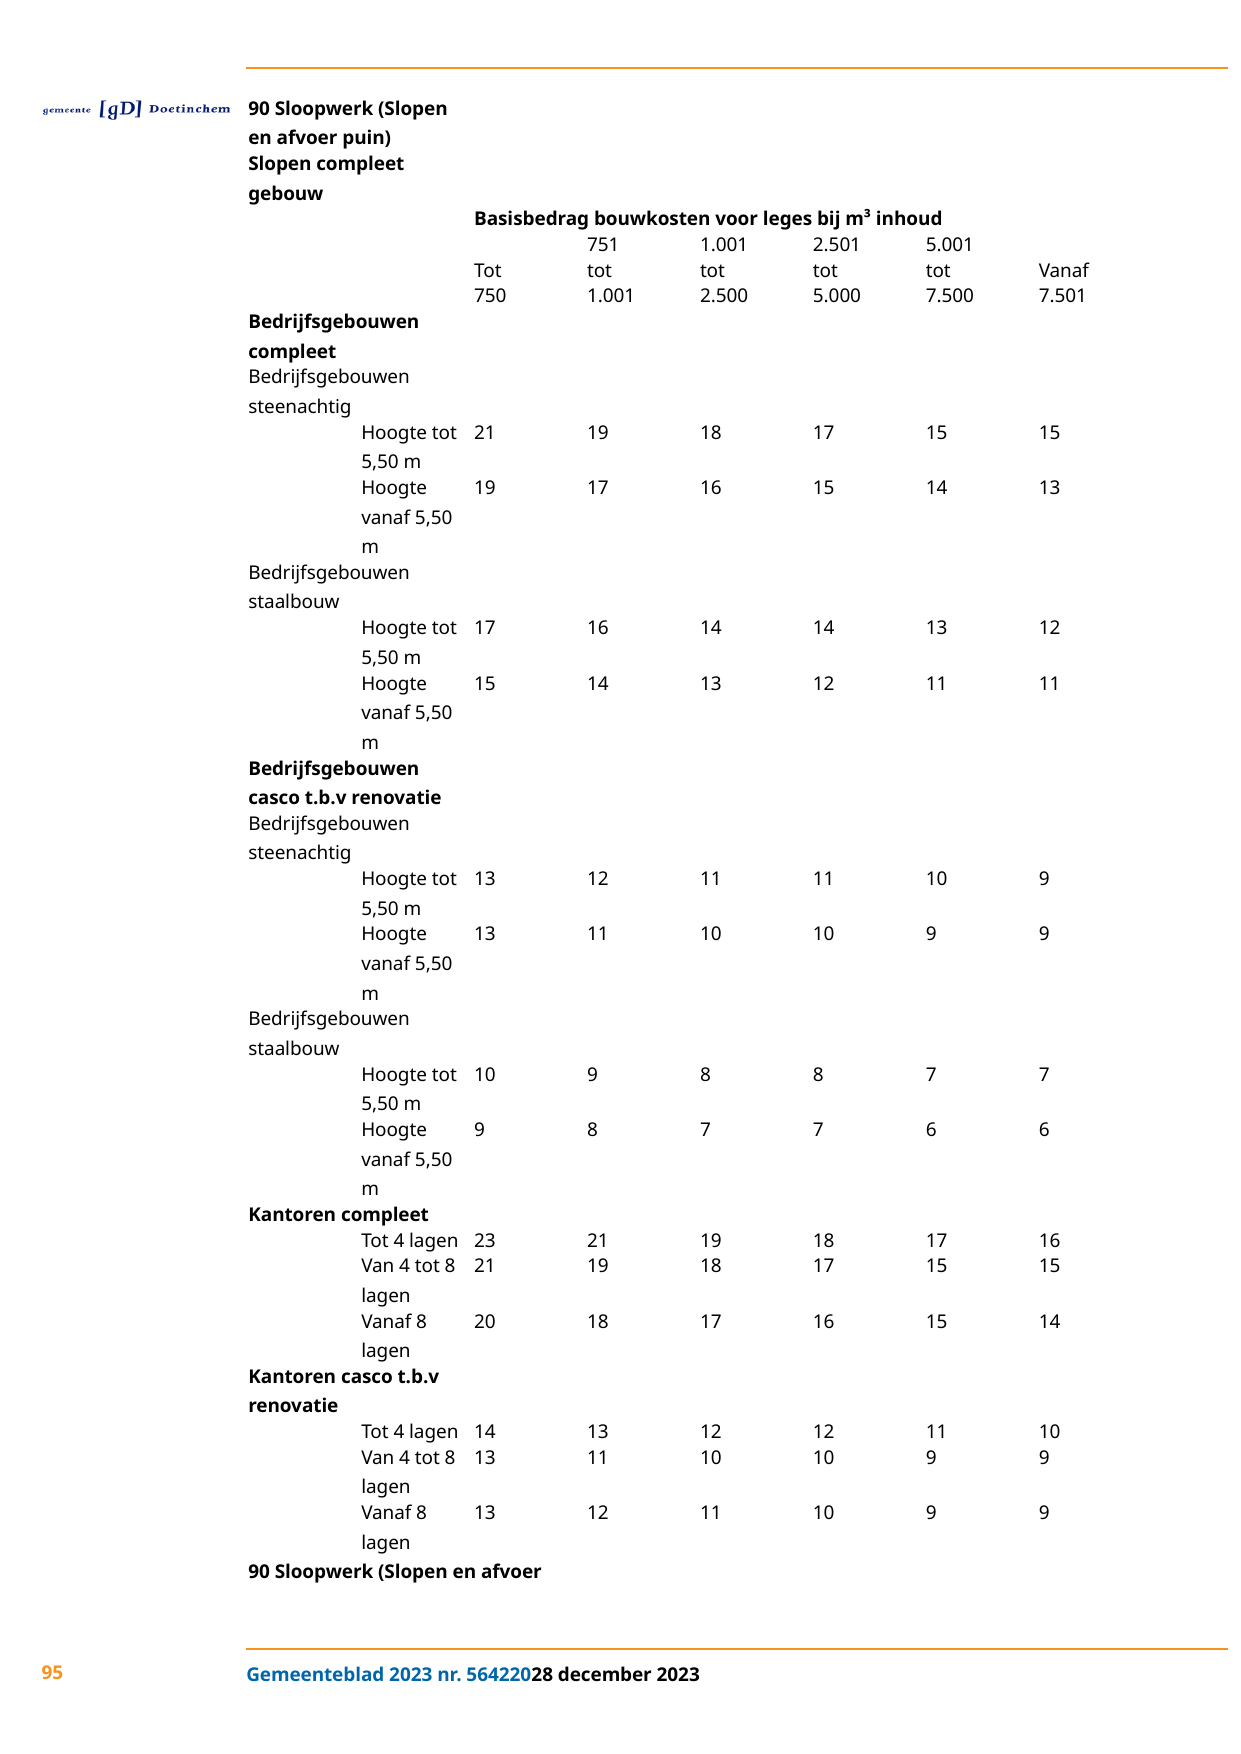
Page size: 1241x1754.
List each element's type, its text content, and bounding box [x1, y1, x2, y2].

table_cell 14 [926, 474, 1038, 559]
table_cell tot [700, 257, 813, 283]
table_cell 7 [1039, 1061, 1152, 1116]
table_cell [926, 308, 1038, 364]
table_header 90 Sloopwerk (Slopen en afvoer [248, 1558, 549, 1584]
table_header [587, 95, 700, 150]
table_cell 10 [926, 865, 1038, 921]
table_cell Hoogte tot 5,50 m [361, 1061, 474, 1116]
table_cell 13 [474, 921, 587, 1006]
table_cell 19 [474, 474, 587, 559]
table_cell [474, 1201, 587, 1227]
table_cell [813, 1201, 926, 1227]
table_cell Slopen compleet gebouw [248, 150, 474, 205]
table_cell 13 [926, 615, 1038, 670]
table_cell [926, 1006, 1038, 1061]
table_cell 13 [474, 1444, 587, 1499]
table_cell [248, 231, 361, 257]
table_cell [587, 1006, 700, 1061]
table_cell Kantoren compleet [248, 1201, 474, 1227]
table_cell [700, 1006, 813, 1061]
table_cell Vanaf 8 lagen [361, 1500, 474, 1555]
table_cell 11 [926, 1419, 1038, 1444]
table_cell Vanaf 8 lagen [361, 1308, 474, 1363]
table_cell 16 [587, 615, 700, 670]
table_cell Bedrijfsgebouwen staalbouw [248, 559, 474, 614]
table_cell [587, 1363, 700, 1418]
table_cell [926, 1363, 1038, 1418]
table_cell [474, 810, 587, 865]
table_cell [813, 810, 926, 865]
table_cell [474, 231, 587, 257]
table_cell [813, 755, 926, 810]
table_cell 16 [700, 474, 813, 559]
table_cell [1039, 755, 1152, 810]
table_cell [926, 1201, 1038, 1227]
table_cell 15 [926, 1308, 1038, 1363]
table_cell Van 4 tot 8 lagen [361, 1253, 474, 1308]
table_cell [1039, 150, 1152, 205]
table_cell [926, 755, 1038, 810]
table_cell 23 [474, 1227, 587, 1252]
table_cell [474, 1363, 587, 1418]
table_cell [248, 1227, 361, 1252]
table_cell [700, 308, 813, 364]
table_cell [587, 364, 700, 419]
table_cell 9 [1039, 1444, 1152, 1499]
table_cell [926, 559, 1038, 614]
table_header [549, 1558, 649, 1584]
table_cell 7 [700, 1116, 813, 1201]
table_cell [700, 1201, 813, 1227]
table_cell [1039, 1201, 1152, 1227]
table_cell [813, 1006, 926, 1061]
table_cell Hoogte tot 5,50 m [361, 865, 474, 921]
table_header 90 Sloopwerk (Slopen en afvoer puin) [248, 95, 474, 150]
table_cell 15 [926, 1253, 1038, 1308]
table_cell 10 [700, 921, 813, 1006]
table_cell 10 [813, 1500, 926, 1555]
table_cell 13 [587, 1419, 700, 1444]
table_cell 14 [587, 670, 700, 755]
table_cell 18 [813, 1227, 926, 1252]
table_cell [248, 1253, 361, 1308]
table_cell [587, 559, 700, 614]
table_cell 2.501 [813, 231, 926, 257]
table_cell Basisbedrag bouwkosten voor leges bij m³ inhoud [474, 205, 1152, 231]
table_header [650, 1558, 750, 1584]
table_cell Bedrijfsgebouwen compleet [248, 308, 474, 364]
table_cell 17 [587, 474, 700, 559]
table_cell Hoogte tot 5,50 m [361, 419, 474, 474]
table_cell [248, 1308, 361, 1363]
table_cell [248, 474, 361, 559]
table_cell Tot 4 lagen [361, 1227, 474, 1252]
table_cell 7 [813, 1116, 926, 1201]
table_cell Hoogte vanaf 5,50 m [361, 474, 474, 559]
table_cell 14 [474, 1419, 587, 1444]
table_cell Tot 4 lagen [361, 1419, 474, 1444]
table_cell Bedrijfsgebouwen steenachtig [248, 364, 474, 419]
table_cell 17 [813, 419, 926, 474]
table_cell 6 [926, 1116, 1038, 1201]
table_cell 21 [474, 419, 587, 474]
table_cell 10 [474, 1061, 587, 1116]
table_cell 750 [474, 283, 587, 308]
table_header [951, 1558, 1051, 1584]
table_cell tot [587, 257, 700, 283]
table_cell 9 [587, 1061, 700, 1116]
table_cell [248, 257, 361, 283]
table_header [474, 95, 587, 150]
table_cell 18 [587, 1308, 700, 1363]
table_cell Kantoren casco t.b.v renovatie [248, 1363, 474, 1418]
table_cell 18 [700, 419, 813, 474]
table_cell [474, 308, 587, 364]
table_cell 11 [813, 865, 926, 921]
table_cell 9 [474, 1116, 587, 1201]
table_cell [248, 205, 361, 231]
table_cell 9 [926, 1500, 1038, 1555]
table_cell 15 [926, 419, 1038, 474]
table_cell [587, 150, 700, 205]
table_cell 7.501 [1039, 283, 1152, 308]
table_cell 5.000 [813, 283, 926, 308]
table_cell 12 [587, 865, 700, 921]
table_cell 1.001 [700, 231, 813, 257]
table_cell 6 [1039, 1116, 1152, 1201]
table_cell 2.500 [700, 283, 813, 308]
table_cell tot [813, 257, 926, 283]
table_cell [248, 670, 361, 755]
table_cell 7.500 [926, 283, 1038, 308]
table_header [926, 95, 1038, 150]
table_cell [700, 364, 813, 419]
table_cell 11 [926, 670, 1038, 755]
table_cell [474, 755, 587, 810]
table_cell [926, 364, 1038, 419]
table_cell 10 [700, 1444, 813, 1499]
table_cell 14 [700, 615, 813, 670]
table_cell 10 [1039, 1419, 1152, 1444]
table_cell 8 [700, 1061, 813, 1116]
table_cell [1039, 364, 1152, 419]
table_cell 17 [700, 1308, 813, 1363]
table_cell 9 [1039, 921, 1152, 1006]
table_cell 11 [700, 865, 813, 921]
table_cell 15 [813, 474, 926, 559]
table_cell [926, 150, 1038, 205]
table_cell 10 [813, 921, 926, 1006]
table_cell Bedrijfsgebouwen staalbouw [248, 1006, 474, 1061]
table_cell 9 [1039, 1500, 1152, 1555]
table_cell 16 [1039, 1227, 1152, 1252]
table_cell 15 [474, 670, 587, 755]
table_cell 12 [1039, 615, 1152, 670]
table_cell [474, 1006, 587, 1061]
table_cell [813, 150, 926, 205]
table_cell [1039, 810, 1152, 865]
table_cell 9 [1039, 865, 1152, 921]
table_cell [474, 559, 587, 614]
table_cell 16 [813, 1308, 926, 1363]
table_cell [248, 1500, 361, 1555]
table_cell 11 [587, 1444, 700, 1499]
table_cell 7 [926, 1061, 1038, 1116]
table_cell 10 [813, 1444, 926, 1499]
table_cell 20 [474, 1308, 587, 1363]
table_cell [248, 865, 361, 921]
table_cell 14 [1039, 1308, 1152, 1363]
table_cell 15 [1039, 1253, 1152, 1308]
table_cell [813, 308, 926, 364]
table_cell tot [926, 257, 1038, 283]
table_cell 11 [1039, 670, 1152, 755]
table_cell Hoogte tot 5,50 m [361, 615, 474, 670]
table_cell 11 [700, 1500, 813, 1555]
table_cell [587, 1201, 700, 1227]
table_cell [361, 205, 474, 231]
table_cell 9 [926, 1444, 1038, 1499]
table_header [1039, 95, 1152, 150]
table_cell [813, 1363, 926, 1418]
table_cell [248, 1116, 361, 1201]
table_cell Hoogte vanaf 5,50 m [361, 670, 474, 755]
table_cell 12 [700, 1419, 813, 1444]
table_cell Bedrijfsgebouwen casco t.b.v renovatie [248, 755, 474, 810]
table_cell 15 [1039, 419, 1152, 474]
table_cell 12 [587, 1500, 700, 1555]
table_cell [1039, 559, 1152, 614]
table_cell [474, 364, 587, 419]
table_cell [361, 257, 474, 283]
table_cell 8 [587, 1116, 700, 1201]
table_cell [700, 150, 813, 205]
table_cell 12 [813, 670, 926, 755]
table_cell [248, 1444, 361, 1499]
table_cell 14 [813, 615, 926, 670]
table_cell 1.001 [587, 283, 700, 308]
table_cell 13 [474, 865, 587, 921]
table_cell [1039, 308, 1152, 364]
table_cell [926, 810, 1038, 865]
table_cell [361, 231, 474, 257]
table_cell Van 4 tot 8 lagen [361, 1444, 474, 1499]
table_header [813, 95, 926, 150]
table_cell [361, 283, 474, 308]
table_cell [700, 810, 813, 865]
table_cell 12 [813, 1419, 926, 1444]
table_cell 11 [587, 921, 700, 1006]
table_cell 13 [1039, 474, 1152, 559]
table_cell 21 [474, 1253, 587, 1308]
table_cell 751 [587, 231, 700, 257]
table_cell Bedrijfsgebouwen steenachtig [248, 810, 474, 865]
table_cell [248, 921, 361, 1006]
table_cell 9 [926, 921, 1038, 1006]
table_cell [587, 810, 700, 865]
table_cell [248, 283, 361, 308]
table_cell [587, 755, 700, 810]
table_cell [700, 1363, 813, 1418]
table_header [850, 1558, 951, 1584]
table_cell [474, 150, 587, 205]
table_cell 19 [587, 419, 700, 474]
table_header [700, 95, 813, 150]
table_cell 18 [700, 1253, 813, 1308]
table_header [750, 1558, 850, 1584]
table_cell 13 [700, 670, 813, 755]
table_cell Vanaf [1039, 257, 1152, 283]
table_cell 21 [587, 1227, 700, 1252]
table_cell Tot [474, 257, 587, 283]
table_header [1051, 1558, 1152, 1584]
table_cell [248, 615, 361, 670]
table_cell 13 [474, 1500, 587, 1555]
table_cell 17 [813, 1253, 926, 1308]
table_cell [813, 364, 926, 419]
table_cell Hoogte vanaf 5,50 m [361, 921, 474, 1006]
table_cell [1039, 231, 1152, 257]
picture [41, 47, 231, 172]
table_cell 17 [474, 615, 587, 670]
table_cell 8 [813, 1061, 926, 1116]
table_cell [248, 1061, 361, 1116]
table_cell 17 [926, 1227, 1038, 1252]
table_cell [1039, 1006, 1152, 1061]
table_cell [813, 559, 926, 614]
table_cell [700, 559, 813, 614]
table_cell [1039, 1363, 1152, 1418]
table_cell [700, 755, 813, 810]
table_cell [248, 1419, 361, 1444]
table_cell Hoogte vanaf 5,50 m [361, 1116, 474, 1201]
table_cell [248, 419, 361, 474]
table_cell 19 [700, 1227, 813, 1252]
table_cell [587, 308, 700, 364]
table_cell 5.001 [926, 231, 1038, 257]
table_cell 19 [587, 1253, 700, 1308]
